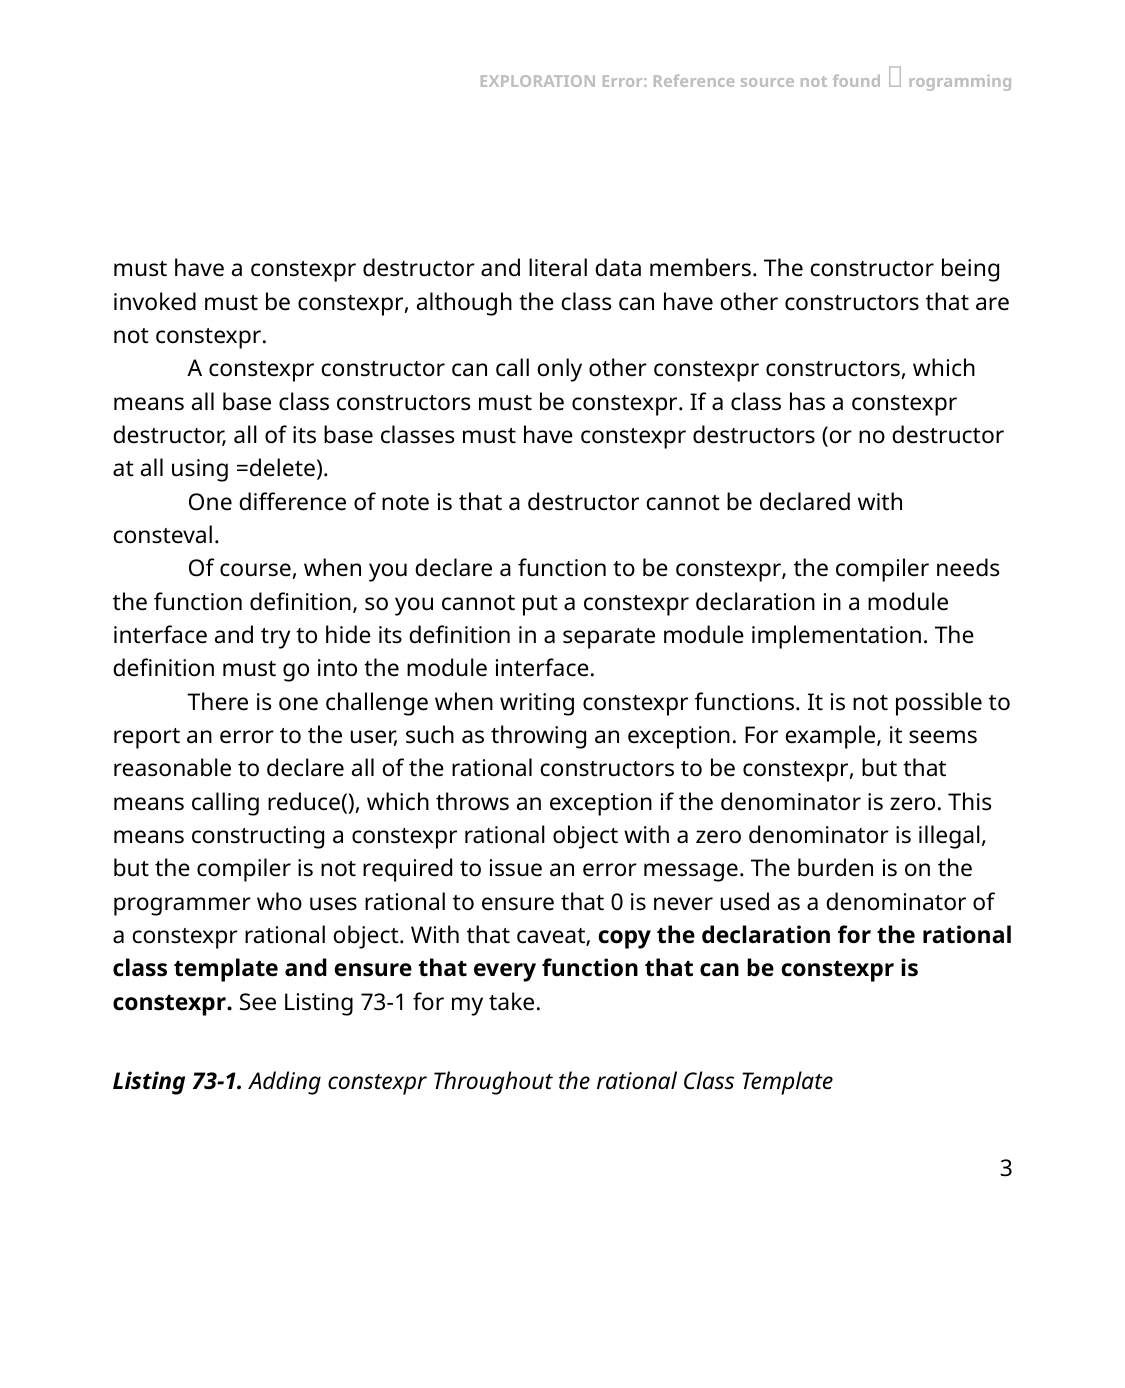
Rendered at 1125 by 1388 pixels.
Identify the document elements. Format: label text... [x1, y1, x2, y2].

text must have a constexpr destructor and literal data members. The constructor being invoked must be constexpr, although the class can have other constructors that are not constexpr. [112, 250, 1012, 350]
text Of course, when you declare a function to be constexpr, the compiler needs the function definition, so you cannot put a constexpr declaration in a module interface and try to hide its definition in a separate module implementation. The definition must go into the module interface. [112, 550, 1012, 684]
text There is one challenge when writing constexpr functions. It is not possible to report an error to the user, such as throwing an exception. For example, it seems reasonable to declare all of the rational constructors to be constexpr, but that means calling reduce(), which throws an exception if the denominator is zero. This means constructing a constexpr rational object with a zero denominator is illegal, but the compiler is not required to issue an error message. The burden is on the programmer who uses rational to ensure that 0 is never used as a denominator of a constexpr rational object. With that caveat, copy the declaration for the rational class template and ensure that every function that can be constexpr is constexpr. See Listing 73-1 for my take. [112, 684, 1012, 1017]
text One difference of note is that a destructor cannot be declared with consteval. [112, 484, 1012, 550]
text A constexpr constructor can call only other constexpr constructors, which means all base class constructors must be constexpr. If a class has a constexpr destructor, all of its base classes must have constexpr destructors (or no destructor at all using =delete). [112, 350, 1012, 484]
text Listing 73-1. Adding constexpr Throughout the rational Class Template [112, 1065, 1012, 1096]
